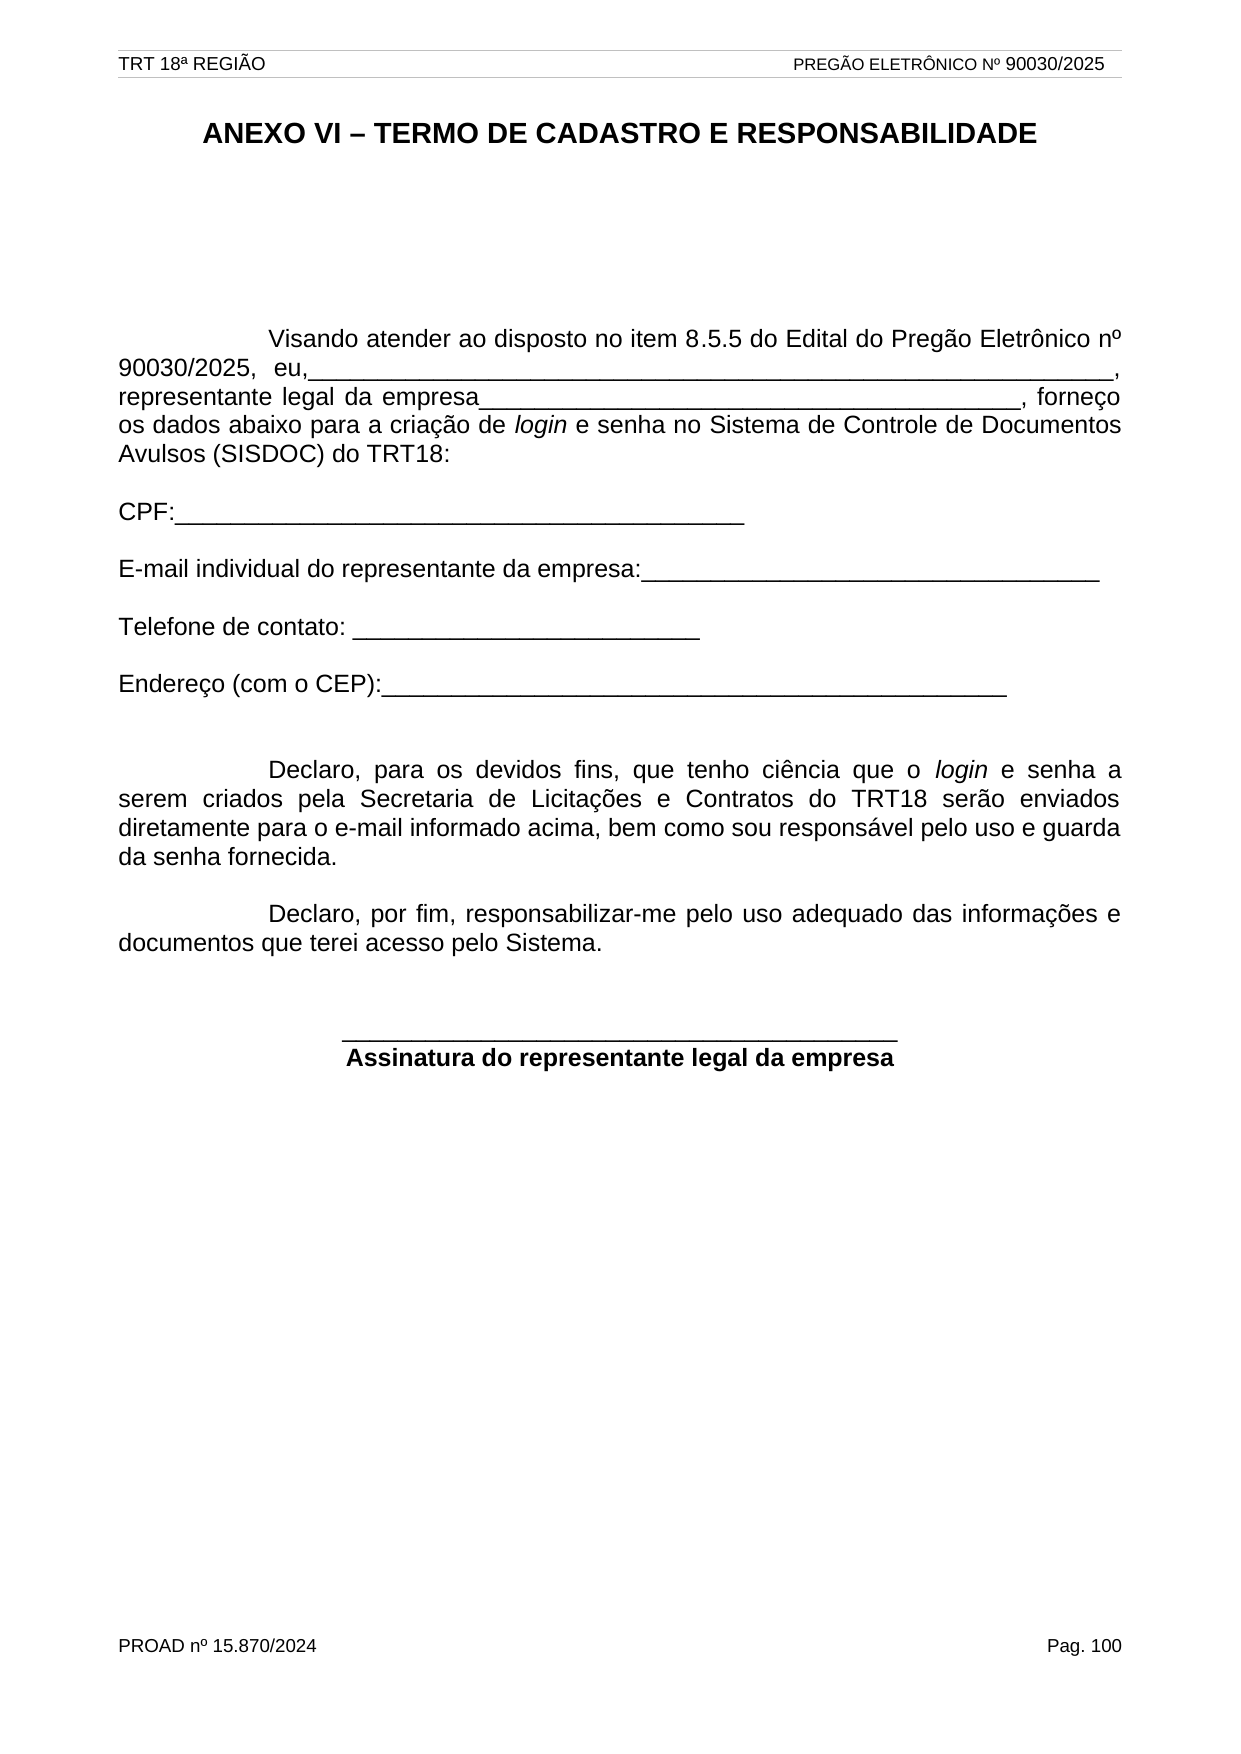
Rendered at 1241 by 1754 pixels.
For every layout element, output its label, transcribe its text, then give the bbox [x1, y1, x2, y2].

text E-mail individual do representante da empresa:_________________________________ [118, 554, 1122, 583]
text Assinatura do representante legal da empresa [118, 1043, 1122, 1072]
text Declaro, por fim, responsabilizar-me pelo uso adequado das informações e documentos que terei acesso pelo Sistema. [118, 899, 1122, 957]
text CPF:_________________________________________ [118, 497, 1122, 525]
text Declaro, para os devidos fins, que tenho ciência que o login e senha a serem criados pela Secretaria de Licitações e Contratos do TRT18 serão enviados diretamente para o e-mail informado acima, bem como sou responsável pelo uso e guarda da senha fornecida. [118, 755, 1122, 870]
text ________________________________________ [118, 1014, 1122, 1043]
text Visando atender ao disposto no item 8.5.5 do Edital do Pregão Eletrônico nº 90030/2025, eu,__________________________________________________________, representante legal da empresa_______________________________________, forneço os dados abaixo para a criação de login e senha no Sistema de Controle de Documentos Avulsos (SISDOC) do TRT18: [118, 324, 1122, 468]
text ANEXO VI – TERMO DE CADASTRO E RESPONSABILIDADE [118, 116, 1122, 149]
text Telefone de contato: _________________________ [118, 612, 1122, 640]
text Endereço (com o CEP):_____________________________________________ [118, 669, 1122, 698]
